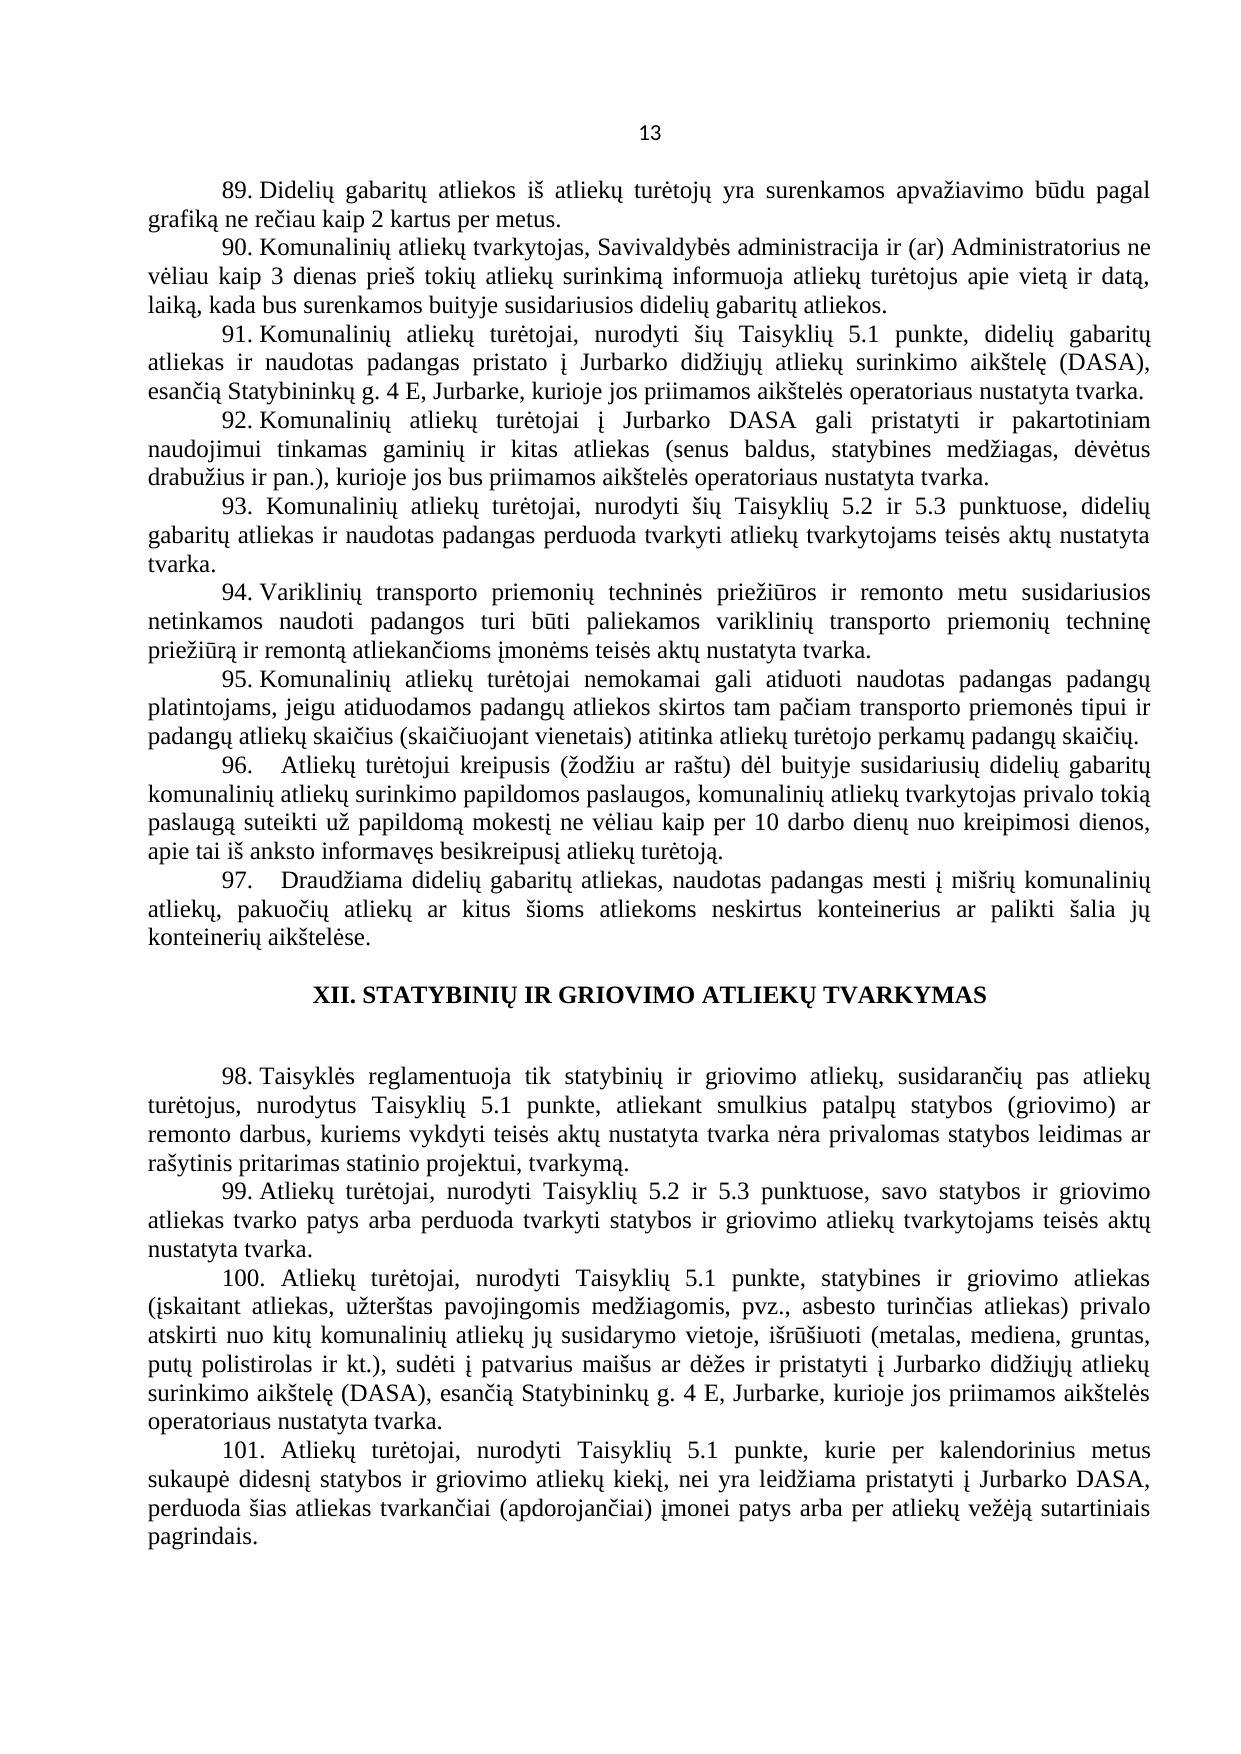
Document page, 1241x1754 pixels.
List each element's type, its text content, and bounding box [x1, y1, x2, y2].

text XII. STATYBINIŲ IR GRIOVIMO ATLIEKŲ TVARKYMAS [148, 980, 1152, 1009]
text 96. Atliekų turėtojui kreipusis (žodžiu ar raštu) dėl buityje susidariusių didelių gabaritų komunalinių atliekų surinkimo papildomos paslaugos, komunalinių atliekų tvarkytojas privalo tokią paslaugą suteikti už papildomą mokestį ne vėliau kaip per 10 darbo dienų nuo kreipimosi dienos, apie tai iš anksto informavęs besikreipusį atliekų turėtoją. [148, 750, 1152, 865]
text 89. Didelių gabaritų atliekos iš atliekų turėtojų yra surenkamos apvažiavimo būdu pagal grafiką ne rečiau kaip 2 kartus per metus. [148, 175, 1152, 232]
text 98. Taisyklės reglamentuoja tik statybinių ir griovimo atliekų, susidarančių pas atliekų turėtojus, nurodytus Taisyklių 5.1 punkte, atliekant smulkius patalpų statybos (griovimo) ar remonto darbus, kuriems vykdyti teisės aktų nustatyta tvarka nėra privalomas statybos leidimas ar rašytinis pritarimas statinio projektui, tvarkymą. [148, 1061, 1152, 1176]
text 90. Komunalinių atliekų tvarkytojas, Savivaldybės administracija ir (ar) Administratorius ne vėliau kaip 3 dienas prieš tokių atliekų surinkimą informuoja atliekų turėtojus apie vietą ir datą, laiką, kada bus surenkamos buityje susidariusios didelių gabaritų atliekos. [148, 232, 1152, 319]
text 94. Variklinių transporto priemonių techninės priežiūros ir remonto metu susidariusios netinkamos naudoti padangos turi būti paliekamos variklinių transporto priemonių techninę priežiūrą ir remontą atliekančioms įmonėms teisės aktų nustatyta tvarka. [148, 577, 1152, 664]
text 100. Atliekų turėtojai, nurodyti Taisyklių 5.1 punkte, statybines ir griovimo atliekas (įskaitant atliekas, užterštas pavojingomis medžiagomis, pvz., asbesto turinčias atliekas) privalo atskirti nuo kitų komunalinių atliekų jų susidarymo vietoje, išrūšiuoti (metalas, mediena, gruntas, putų polistirolas ir kt.), sudėti į patvarius maišus ar dėžes ir pristatyti į Jurbarko didžiųjų atliekų surinkimo aikštelę (DASA), esančią Statybininkų g. 4 E, Jurbarke, kurioje jos priimamos aikštelės operatoriaus nustatyta tvarka. [148, 1263, 1152, 1435]
text 92. Komunalinių atliekų turėtojai į Jurbarko DASA gali pristatyti ir pakartotiniam naudojimui tinkamas gaminių ir kitas atliekas (senus baldus, statybines medžiagas, dėvėtus drabužius ir pan.), kurioje jos bus priimamos aikštelės operatoriaus nustatyta tvarka. [148, 405, 1152, 491]
text 91. Komunalinių atliekų turėtojai, nurodyti šių Taisyklių 5.1 punkte, didelių gabaritų atliekas ir naudotas padangas pristato į Jurbarko didžiųjų atliekų surinkimo aikštelę (DASA), esančią Statybininkų g. 4 E, Jurbarke, kurioje jos priimamos aikštelės operatoriaus nustatyta tvarka. [148, 319, 1152, 405]
text 97. Draudžiama didelių gabaritų atliekas, naudotas padangas mesti į mišrių komunalinių atliekų, pakuočių atliekų ar kitus šioms atliekoms neskirtus konteinerius ar palikti šalia jų konteinerių aikštelėse. [148, 865, 1152, 951]
text 99. Atliekų turėtojai, nurodyti Taisyklių 5.2 ir 5.3 punktuose, savo statybos ir griovimo atliekas tvarko patys arba perduoda tvarkyti statybos ir griovimo atliekų tvarkytojams teisės aktų nustatyta tvarka. [148, 1176, 1152, 1263]
text 95. Komunalinių atliekų turėtojai nemokamai gali atiduoti naudotas padangas padangų platintojams, jeigu atiduodamos padangų atliekos skirtos tam pačiam transporto priemonės tipui ir padangų atliekų skaičius (skaičiuojant vienetais) atitinka atliekų turėtojo perkamų padangų skaičių. [148, 664, 1152, 750]
text 93. Komunalinių atliekų turėtojai, nurodyti šių Taisyklių 5.2 ir 5.3 punktuose, didelių gabaritų atliekas ir naudotas padangas perduoda tvarkyti atliekų tvarkytojams teisės aktų nustatyta tvarka. [148, 491, 1152, 577]
text 101. Atliekų turėtojai, nurodyti Taisyklių 5.1 punkte, kurie per kalendorinius metus sukaupė didesnį statybos ir griovimo atliekų kiekį, nei yra leidžiama pristatyti į Jurbarko DASA, perduoda šias atliekas tvarkančiai (apdorojančiai) įmonei patys arba per atliekų vežėją sutartiniais pagrindais. [148, 1435, 1152, 1550]
